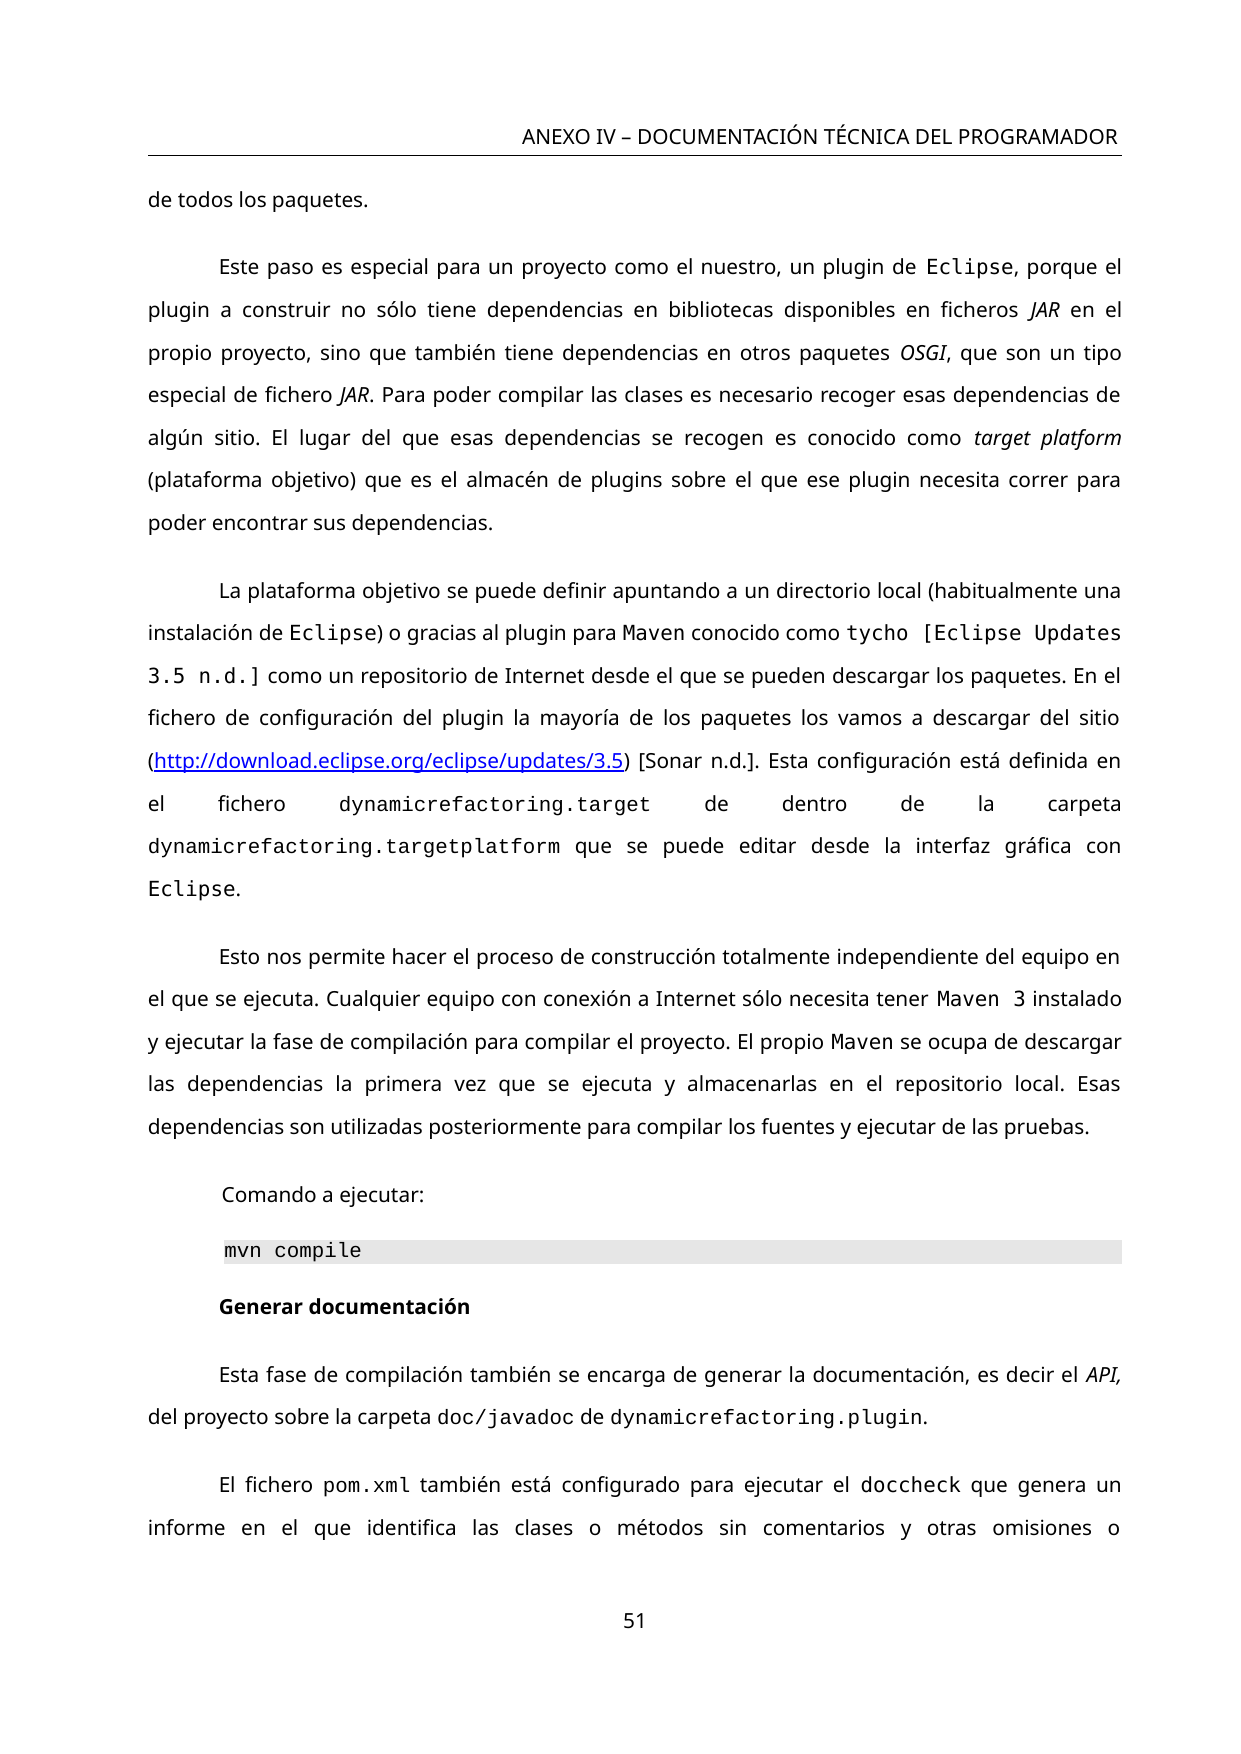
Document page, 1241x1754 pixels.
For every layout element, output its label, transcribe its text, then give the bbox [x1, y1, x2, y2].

text Esta fase de compilación también se encarga de generar la documentación, es decir el API, del proyecto sobre la carpeta doc/javadoc de dynamicrefactoring.plugin. [148, 1360, 1122, 1431]
text La plataforma objetivo se puede definir apuntando a un directorio local (habitualmente una instalación de Eclipse) o gracias al plugin para Maven conocido como tycho [Eclipse Updates 3.5 n.d.] como un repositorio de Internet desde el que se pueden descargar los paquetes. En el fichero de configuración del plugin la mayoría de los paquetes los vamos a descargar del sitio (http://download.eclipse.org/eclipse/updates/3.5) [Sonar n.d.]. Esta configuración está definida en el fichero dynamicrefactoring.target de dentro de la carpeta dynamicrefactoring.targetplatform que se puede editar desde la interfaz gráfica con Eclipse. [148, 576, 1122, 903]
text El fichero pom.xml también está configurado para ejecutar el doccheck que genera un informe en el que identifica las clases o métodos sin comentarios y otras omisiones o [148, 1470, 1122, 1541]
text Comando a ejecutar: [148, 1180, 1122, 1208]
text Generar documentación [148, 1292, 1122, 1321]
text mvn compile [224, 1240, 1122, 1264]
text Este paso es especial para un proyecto como el nuestro, un plugin de Eclipse, porque el plugin a construir no sólo tiene dependencias en bibliotecas disponibles en ficheros JAR en el propio proyecto, sino que también tiene dependencias en otros paquetes OSGI, que son un tipo especial de fichero JAR. Para poder compilar las clases es necesario recoger esas dependencias de algún sitio. El lugar del que esas dependencias se recogen es conocido como target platform (plataforma objetivo) que es el almacén de plugins sobre el que ese plugin necesita correr para poder encontrar sus dependencias. [148, 252, 1122, 537]
text Esto nos permite hacer el proceso de construcción totalmente independiente del equipo en el que se ejecuta. Cualquier equipo con conexión a Internet sólo necesita tener Maven 3 instalado y ejecutar la fase de compilación para compilar el proyecto. El propio Maven se ocupa de descargar las dependencias la primera vez que se ejecuta y almacenarlas en el repositorio local. Esas dependencias son utilizadas posteriormente para compilar los fuentes y ejecutar de las pruebas. [148, 942, 1122, 1141]
text de todos los paquetes. [148, 185, 1122, 213]
